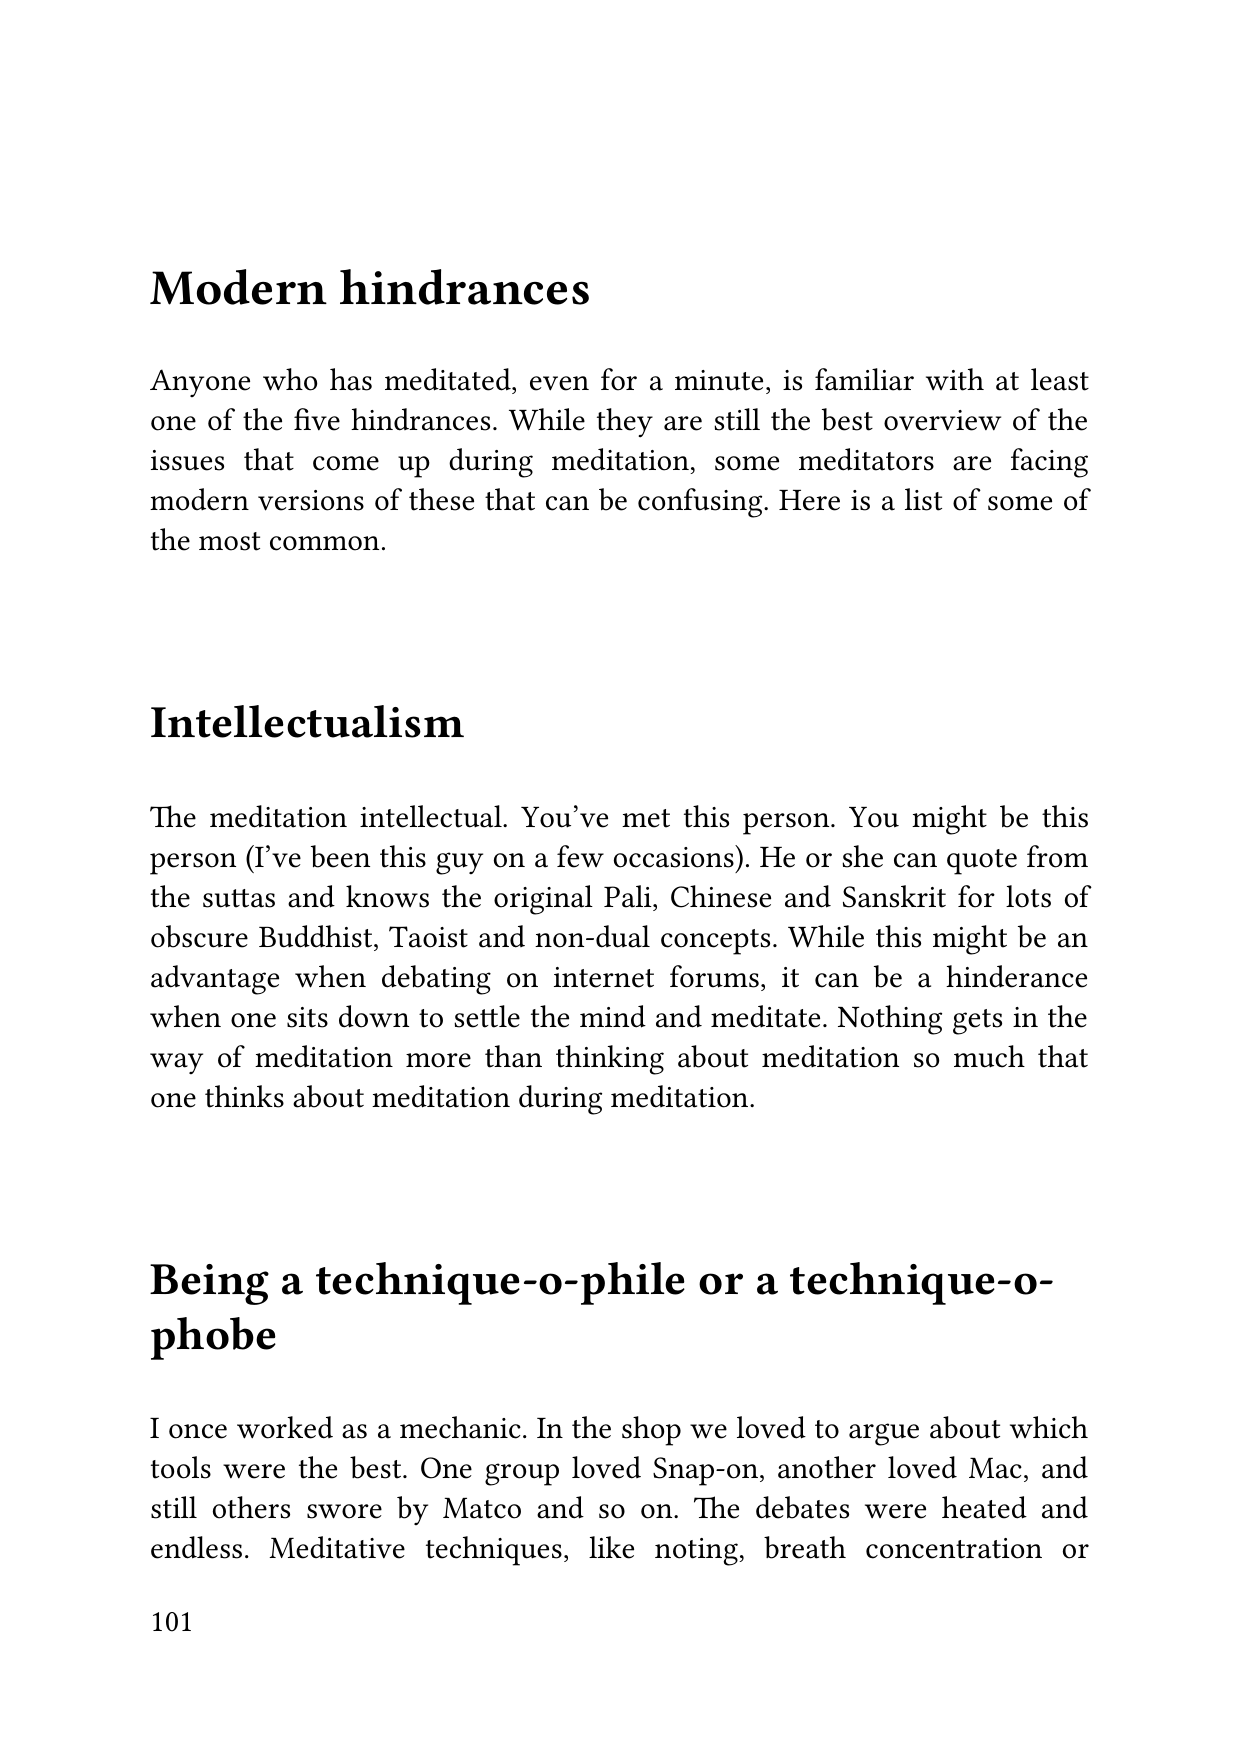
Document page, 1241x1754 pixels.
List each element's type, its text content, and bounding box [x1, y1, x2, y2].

subtitle Intellectualism [150, 694, 1090, 749]
subtitle Modern hindrances [150, 257, 1090, 317]
text I once worked as a mechanic. In the shop we loved to argue about which tools were the best. One group loved Snap-on, another loved Mac, and still others swore by Matco and so on. The debates were heated and endless. Meditative techniques, like noting, breath concentration or [150, 1406, 1090, 1566]
subtitle Being a technique-o-phile or a technique-o-phobe [150, 1251, 1090, 1361]
text Anyone who has meditated, even for a minute, is familiar with at least one of the five hindrances. While they are still the best overview of the issues that come up during meditation, some meditators are facing modern versions of these that can be confusing. Here is a list of some of the most common. [150, 358, 1090, 558]
text The meditation intellectual. You’ve met this person. You might be this person (I’ve been this guy on a few occasions). He or she can quote from the suttas and knows the original Pali, Chinese and Sanskrit for lots of obscure Buddhist, Taoist and non-dual concepts. While this might be an advantage when debating on internet forums, it can be a hinderance when one sits down to settle the mind and meditate. Nothing gets in the way of meditation more than thinking about meditation so much that one thinks about meditation during meditation. [150, 795, 1090, 1115]
